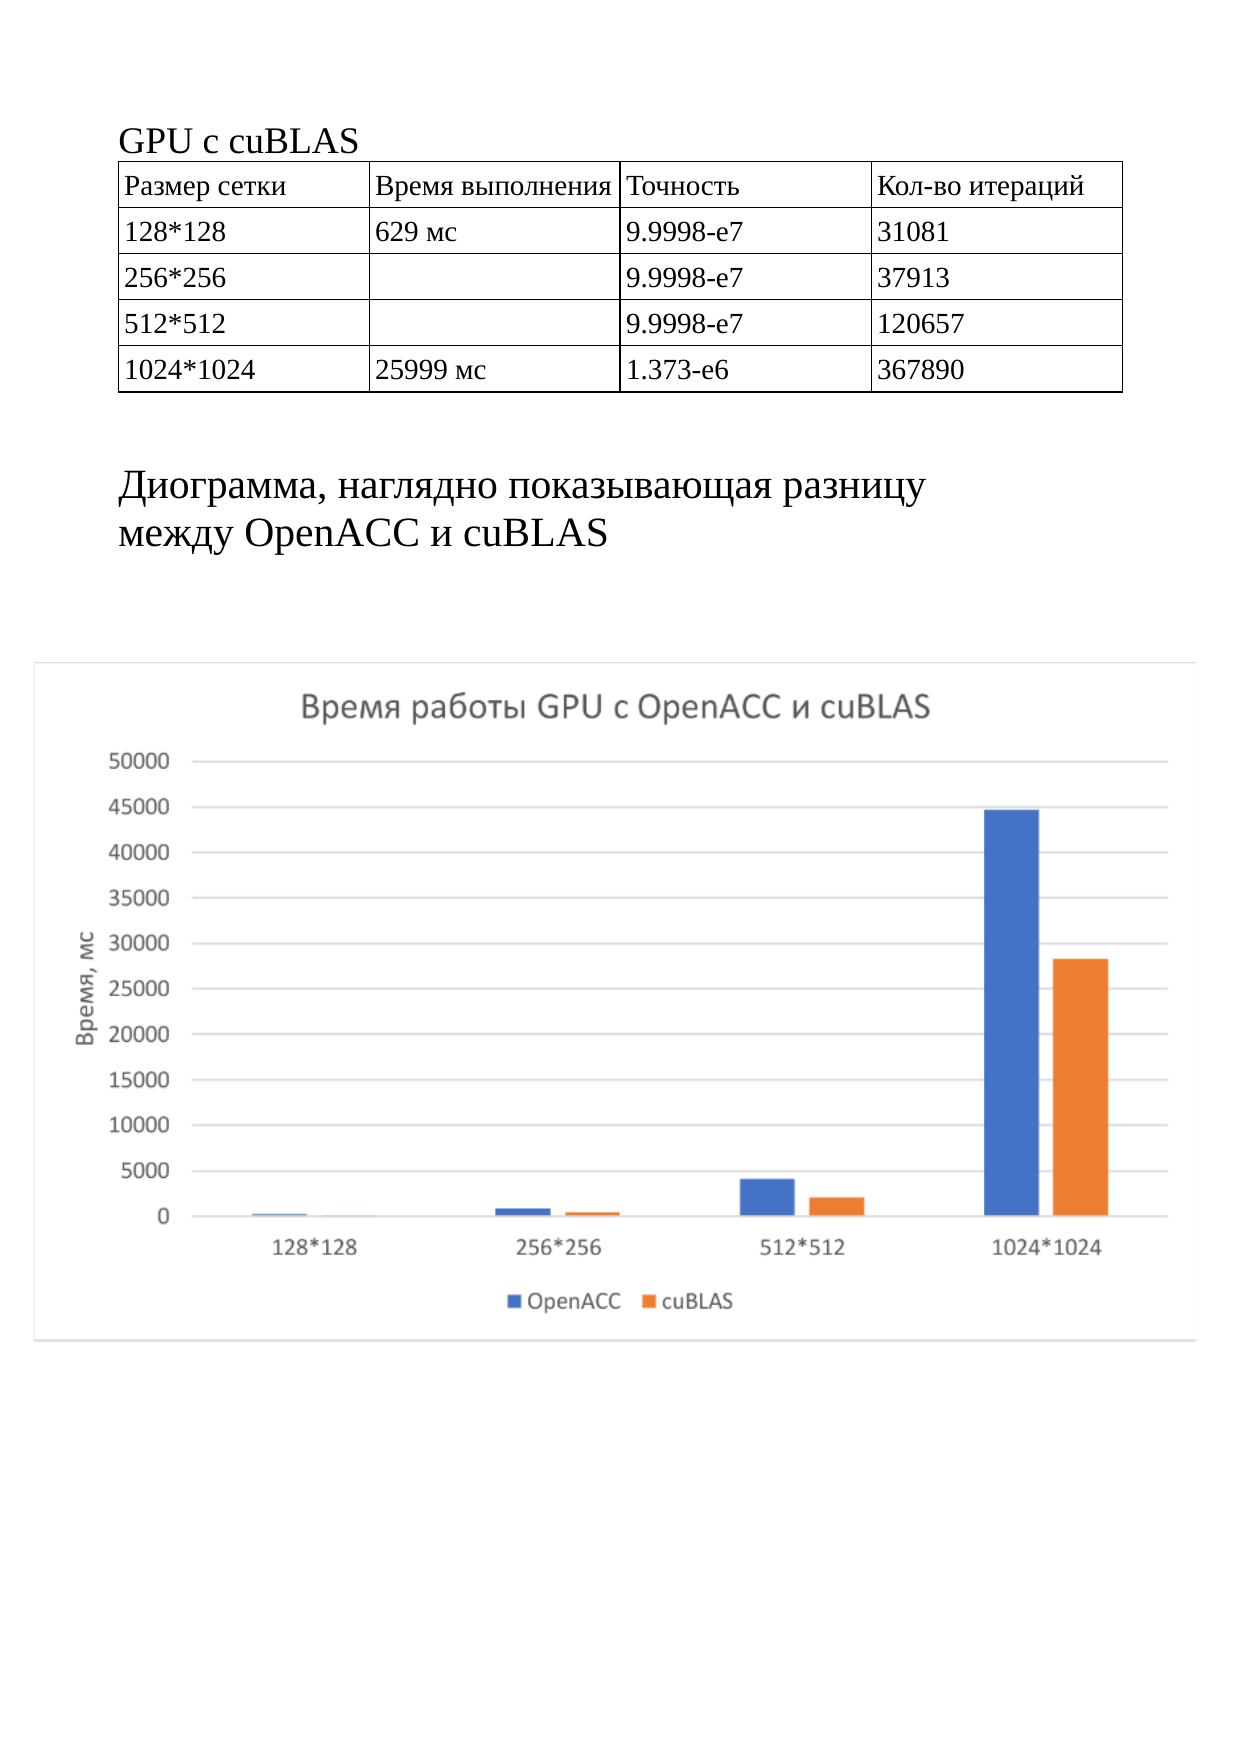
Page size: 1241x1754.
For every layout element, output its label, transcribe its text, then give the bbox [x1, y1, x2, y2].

table_cell 9.9998-е7 [621, 300, 871, 345]
table_cell 1.373-е6 [621, 346, 871, 391]
table_cell 629 мс [370, 208, 619, 253]
table_cell 367890 [872, 346, 1122, 391]
table_cell 256*256 [119, 254, 369, 299]
table_cell 120657 [872, 300, 1122, 345]
text между OpenACC и cuBLAS [118, 507, 1122, 555]
table_cell [370, 300, 619, 345]
table_cell 25999 мс [370, 346, 619, 391]
table_header Кол-во итераций [872, 162, 1122, 207]
table_cell 9.9998-е7 [621, 254, 871, 299]
table_cell 9.9998-е7 [621, 208, 871, 253]
table_cell 1024*1024 [119, 346, 369, 391]
table_header Точность [621, 162, 871, 207]
table_header Размер сетки [119, 162, 369, 207]
table_header Время выполнения [370, 162, 619, 207]
table_cell 512*512 [119, 300, 369, 345]
table_cell 31081 [872, 208, 1122, 253]
text Диограмма, наглядно показывающая разницу [118, 459, 1122, 507]
text GPU c cuBLAS [118, 118, 1122, 161]
table_cell [370, 254, 619, 299]
table_cell 128*128 [119, 208, 369, 253]
picture [33, 662, 1197, 1342]
table_cell 37913 [872, 254, 1122, 299]
